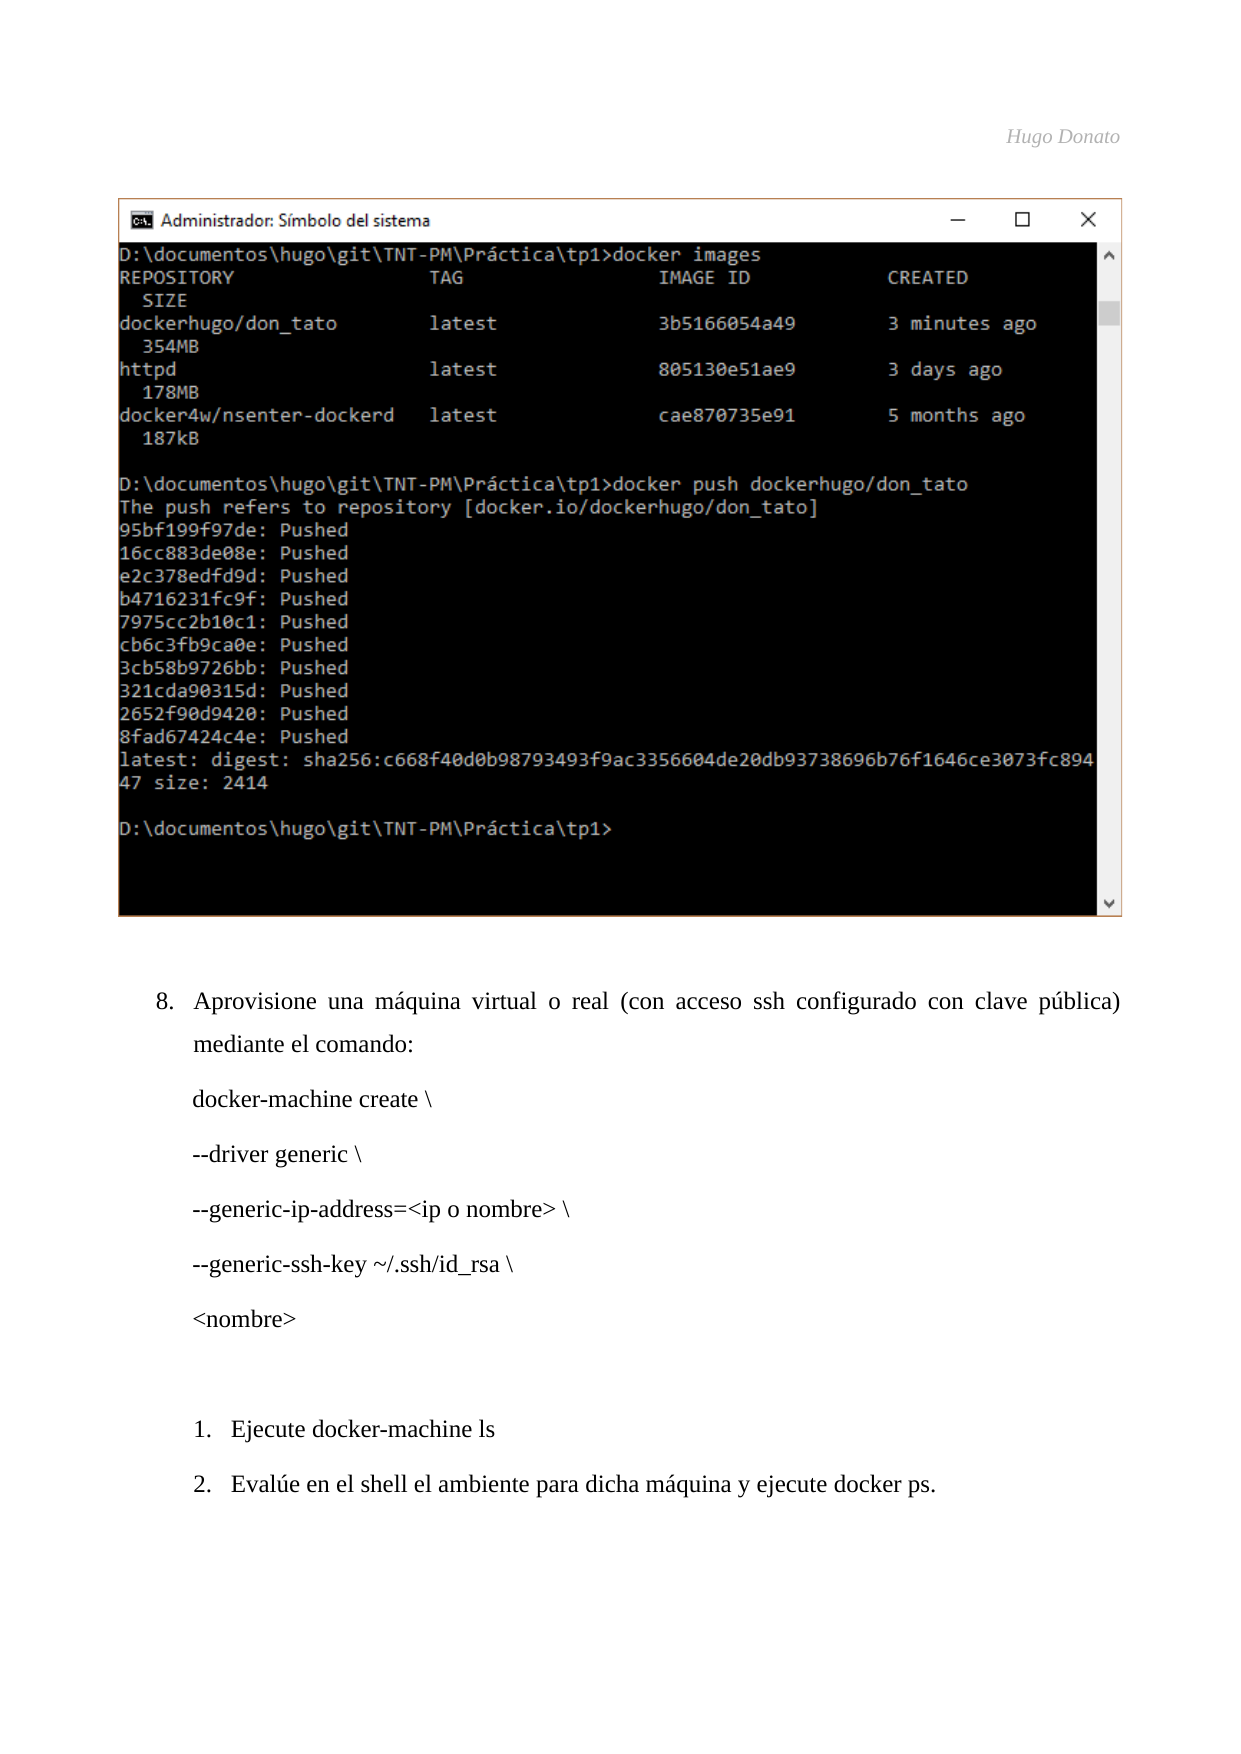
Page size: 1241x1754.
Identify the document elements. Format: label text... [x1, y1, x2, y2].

picture [118, 198, 1123, 917]
list Evalúe en el shell el ambiente para dicha máquina y ejecute docker ps. [193, 1469, 1122, 1498]
text <nombre> [192, 1304, 1122, 1333]
text docker-machine create \ [192, 1084, 1122, 1113]
text --generic-ip-address=<ip o nombre> \ [192, 1194, 1122, 1223]
list Ejecute docker-machine ls [193, 1414, 1122, 1443]
text --generic-ssh-key ~/.ssh/id_rsa \ [192, 1249, 1122, 1278]
list Aprovisione una máquina virtual o real (con acceso ssh configurado con clave pública) mediante el comando: [156, 986, 1122, 1058]
text --driver generic \ [192, 1139, 1122, 1168]
